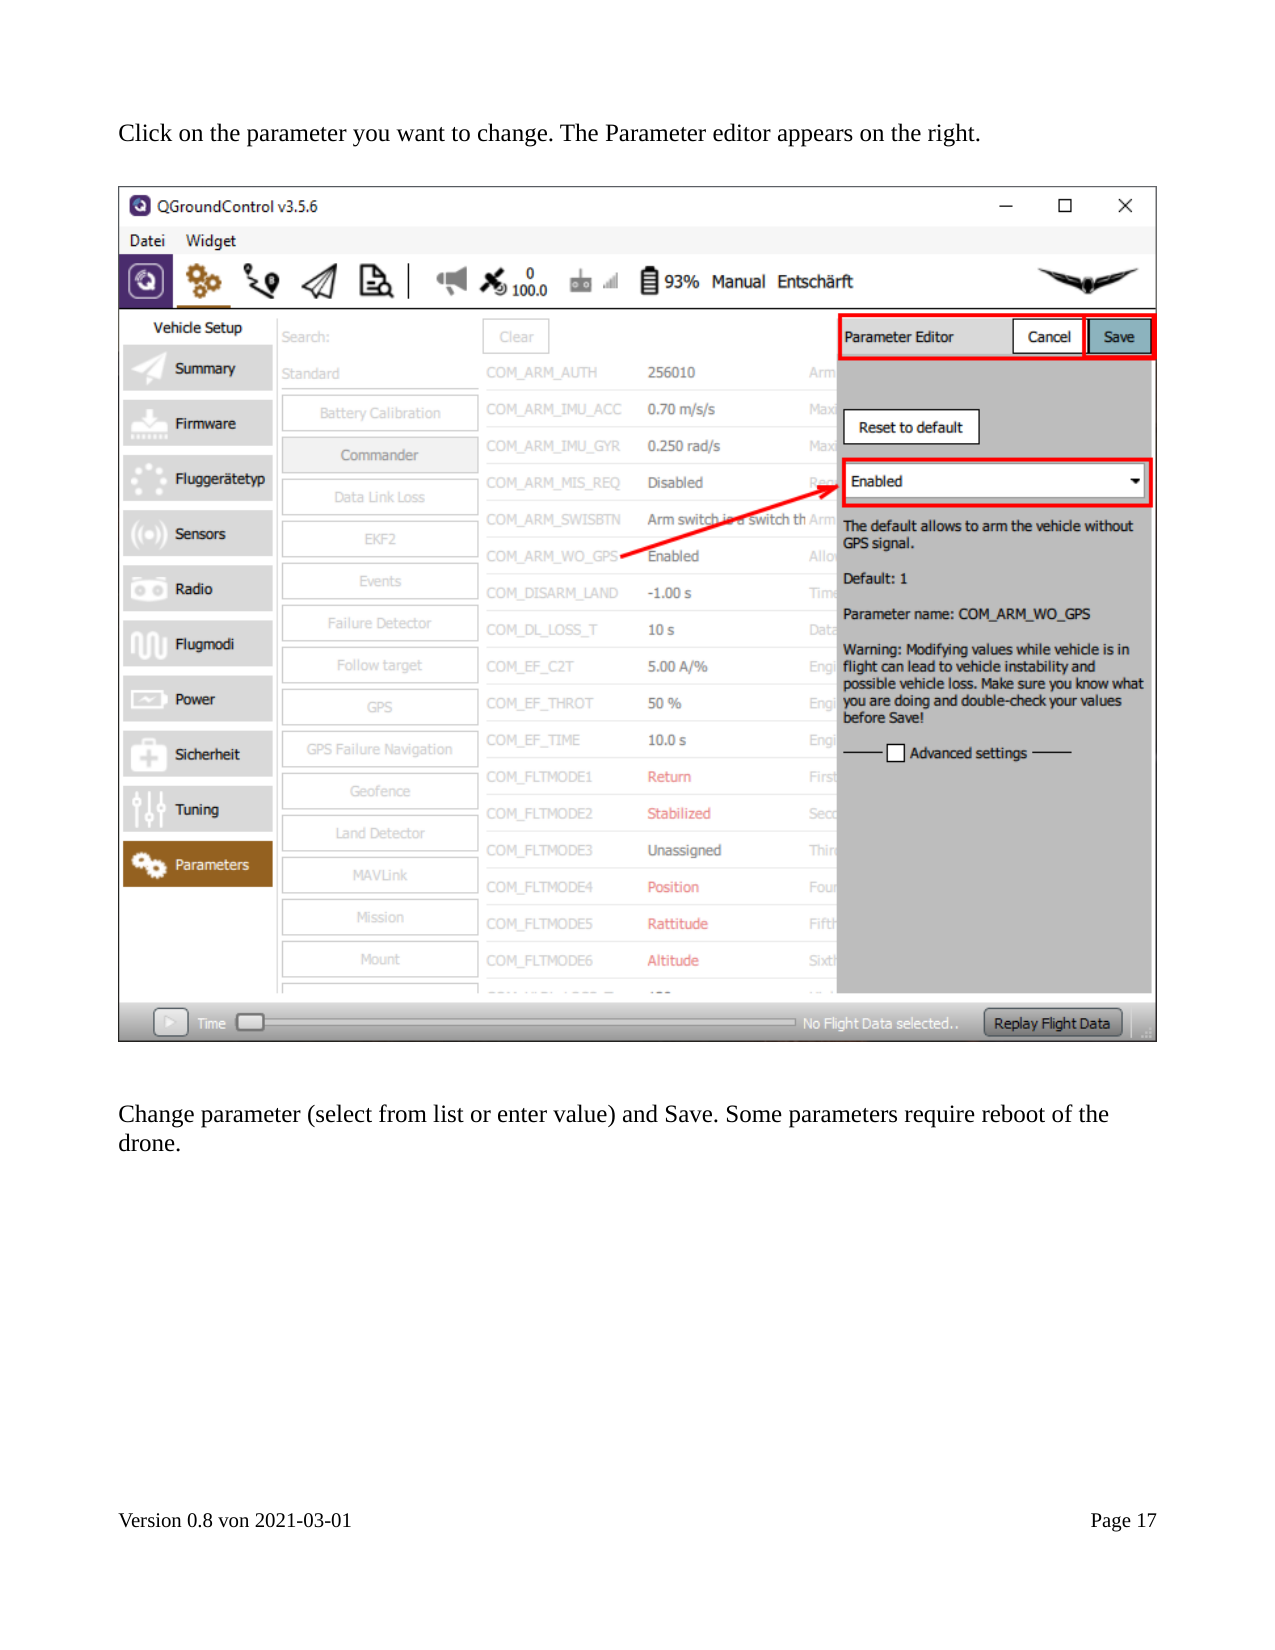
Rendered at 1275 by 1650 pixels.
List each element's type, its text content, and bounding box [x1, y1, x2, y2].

picture [118, 186, 1157, 1042]
text Click on the parameter you want to change. The Parameter editor appears on the right. [118, 118, 1157, 147]
text Change parameter (select from list or enter value) and Save. Some parameters require reboot of the drone. [118, 1099, 1157, 1157]
